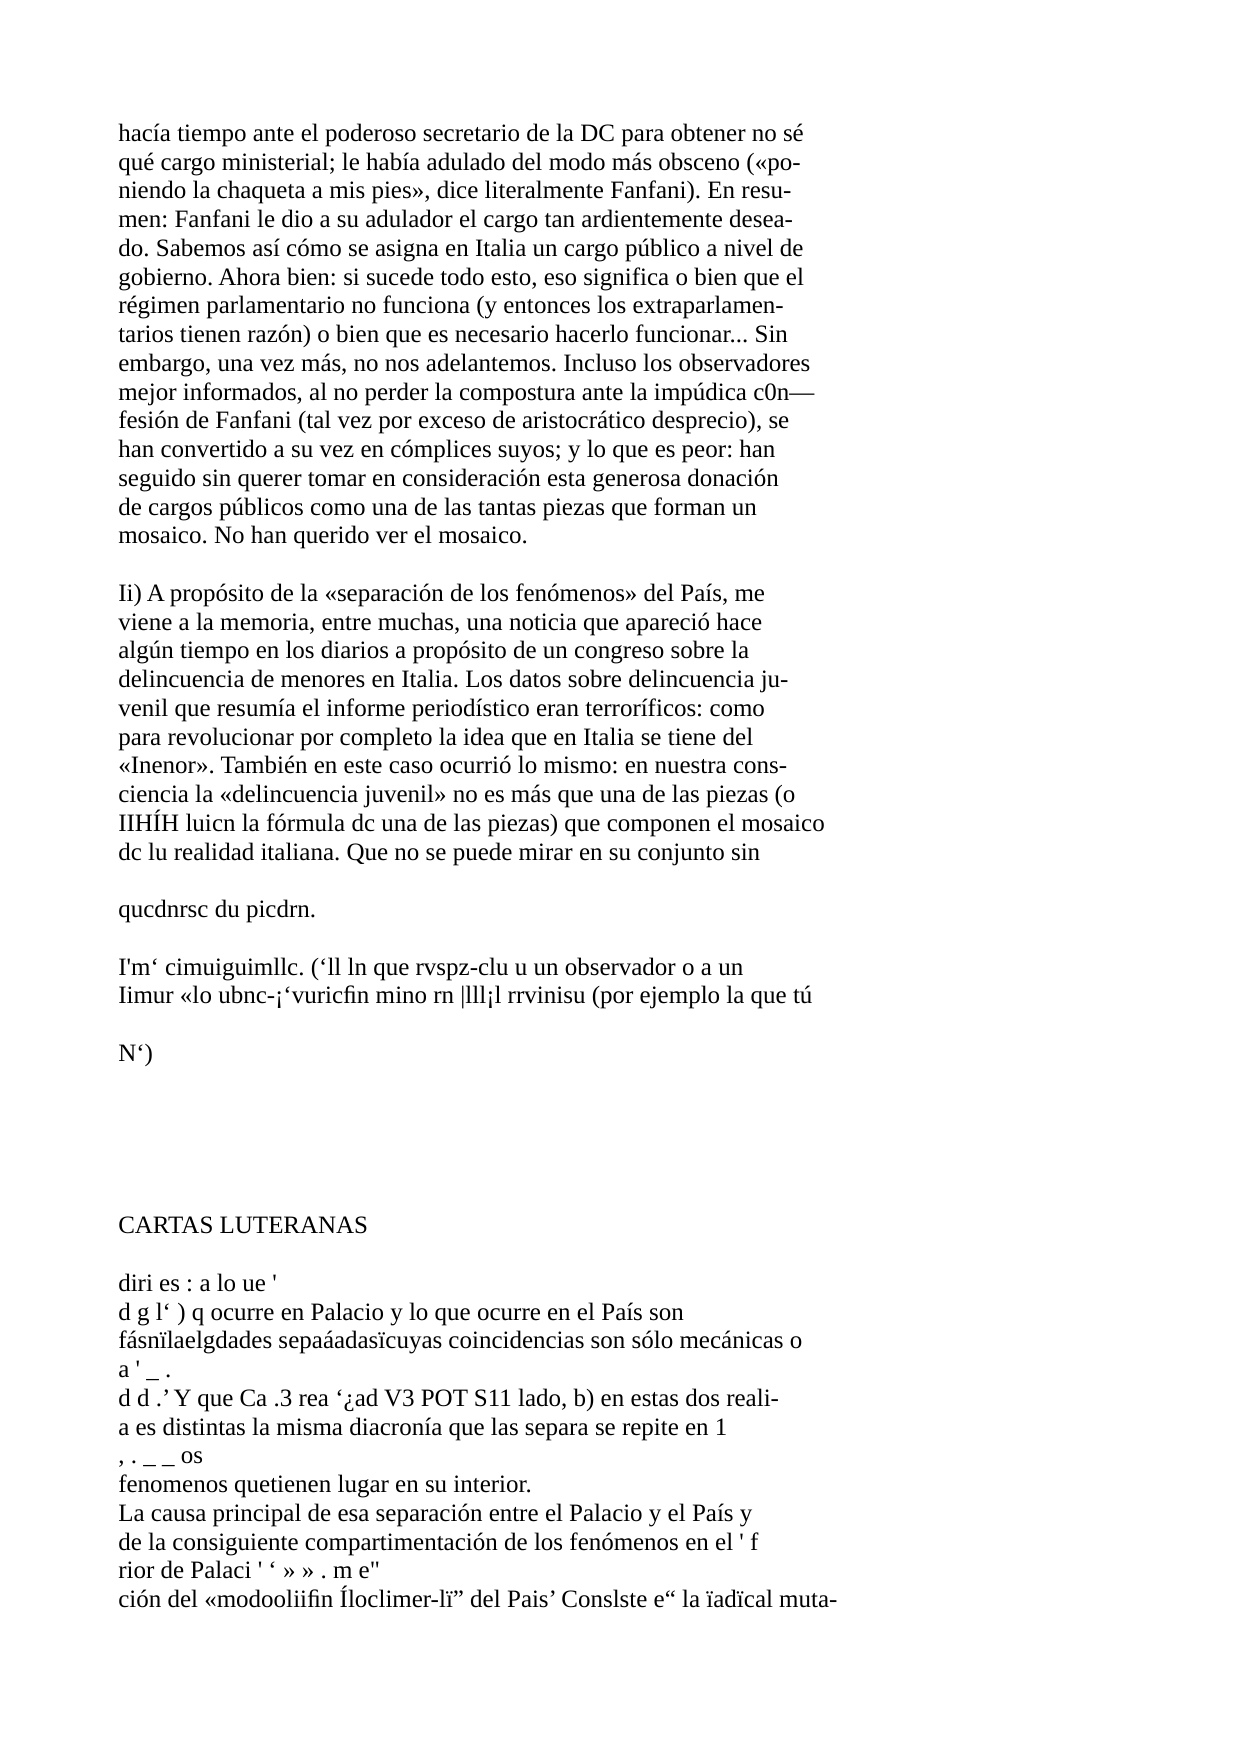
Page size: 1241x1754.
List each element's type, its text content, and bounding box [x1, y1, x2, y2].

text tarios tienen razón) o bien que es necesario hacerlo funcionar... Sin [118, 319, 1122, 348]
text fásnïlaelgdades sepaáadasïcuyas coincidencias son sólo mecánicas o [118, 1326, 1122, 1354]
text Iimur «lo ubnc-¡‘vuricﬁn mino rn |lll¡l rrvinisu (por ejemplo la que tú [118, 981, 1122, 1009]
text d g l‘ ) q ocurre en Palacio y lo que ocurre en el País son [118, 1297, 1122, 1326]
text dc lu realidad italiana. Que no se puede mirar en su conjunto sin [118, 837, 1122, 866]
text men: Fanfani le dio a su adulador el cargo tan ardientemente desea- [118, 204, 1122, 233]
text fesión de Fanfani (tal vez por exceso de aristocrático desprecio), se [118, 406, 1122, 434]
text rior de Palaci ' ‘ » » . m e" [118, 1556, 1122, 1584]
text fenomenos quetienen lugar en su interior. [118, 1469, 1122, 1498]
text a ' _ . [118, 1354, 1122, 1383]
text hacía tiempo ante el poderoso secretario de la DC para obtener no sé [118, 118, 1122, 147]
text qué cargo ministerial; le había adulado del modo más obsceno («po- [118, 147, 1122, 176]
text do. Sabemos así cómo se asigna en Italia un cargo público a nivel de [118, 233, 1122, 262]
text delincuencia de menores en Italia. Los datos sobre delincuencia ju- [118, 664, 1122, 693]
text algún tiempo en los diarios a propósito de un congreso sobre la [118, 636, 1122, 664]
text diri es : a lo ue ' [118, 1268, 1122, 1297]
text I'm‘ cimuiguimllc. (‘ll ln que rvspz-clu u un observador o a un [118, 952, 1122, 981]
text La causa principal de esa separación entre el Palacio y el País y [118, 1498, 1122, 1527]
text embargo, una vez más, no nos adelantemos. Incluso los observadores [118, 348, 1122, 377]
text niendo la chaqueta a mis pies», dice literalmente Fanfani). En resu- [118, 176, 1122, 204]
text régimen parlamentario no funciona (y entonces los extraparlamen- [118, 291, 1122, 319]
text mosaico. No han querido ver el mosaico. [118, 521, 1122, 549]
text viene a la memoria, entre muchas, una noticia que apareció hace [118, 607, 1122, 636]
text CARTAS LUTERANAS [118, 1211, 1122, 1239]
text «Inenor». También en este caso ocurrió lo mismo: en nuestra cons- [118, 751, 1122, 779]
text seguido sin querer tomar en consideración esta generosa donación [118, 463, 1122, 492]
text IIHÍH luicn la fórmula dc una de las piezas) que componen el mosaico [118, 808, 1122, 837]
text de la consiguiente compartimentación de los fenómenos en el ' f [118, 1527, 1122, 1556]
text han convertido a su vez en cómplices suyos; y lo que es peor: han [118, 434, 1122, 463]
text de cargos públicos como una de las tantas piezas que forman un [118, 492, 1122, 521]
text d d .’ Y que Ca .3 rea ‘¿ad V3 POT S11 lado, b) en estas dos reali- [118, 1383, 1122, 1412]
text mejor informados, al no perder la compostura ante la impúdica c0n— [118, 377, 1122, 406]
text , . _ _ os [118, 1441, 1122, 1469]
text qucdnrsc du picdrn. [118, 894, 1122, 923]
text ciencia la «delincuencia juvenil» no es más que una de las piezas (o [118, 779, 1122, 808]
text a es distintas la misma diacronía que las separa se repite en 1 [118, 1412, 1122, 1441]
text gobierno. Ahora bien: si sucede todo esto, eso significa o bien que el [118, 262, 1122, 291]
text venil que resumía el informe periodístico eran terroríficos: como [118, 693, 1122, 722]
text ción del «modooliiﬁn Íloclimer-lï” del Pais’ Conslste e“ la ïadïcal muta- [118, 1584, 1122, 1613]
text Ii) A propósito de la «separación de los fenómenos» del País, me [118, 578, 1122, 607]
text N‘) [118, 1038, 1122, 1067]
text para revolucionar por completo la idea que en Italia se tiene del [118, 722, 1122, 751]
